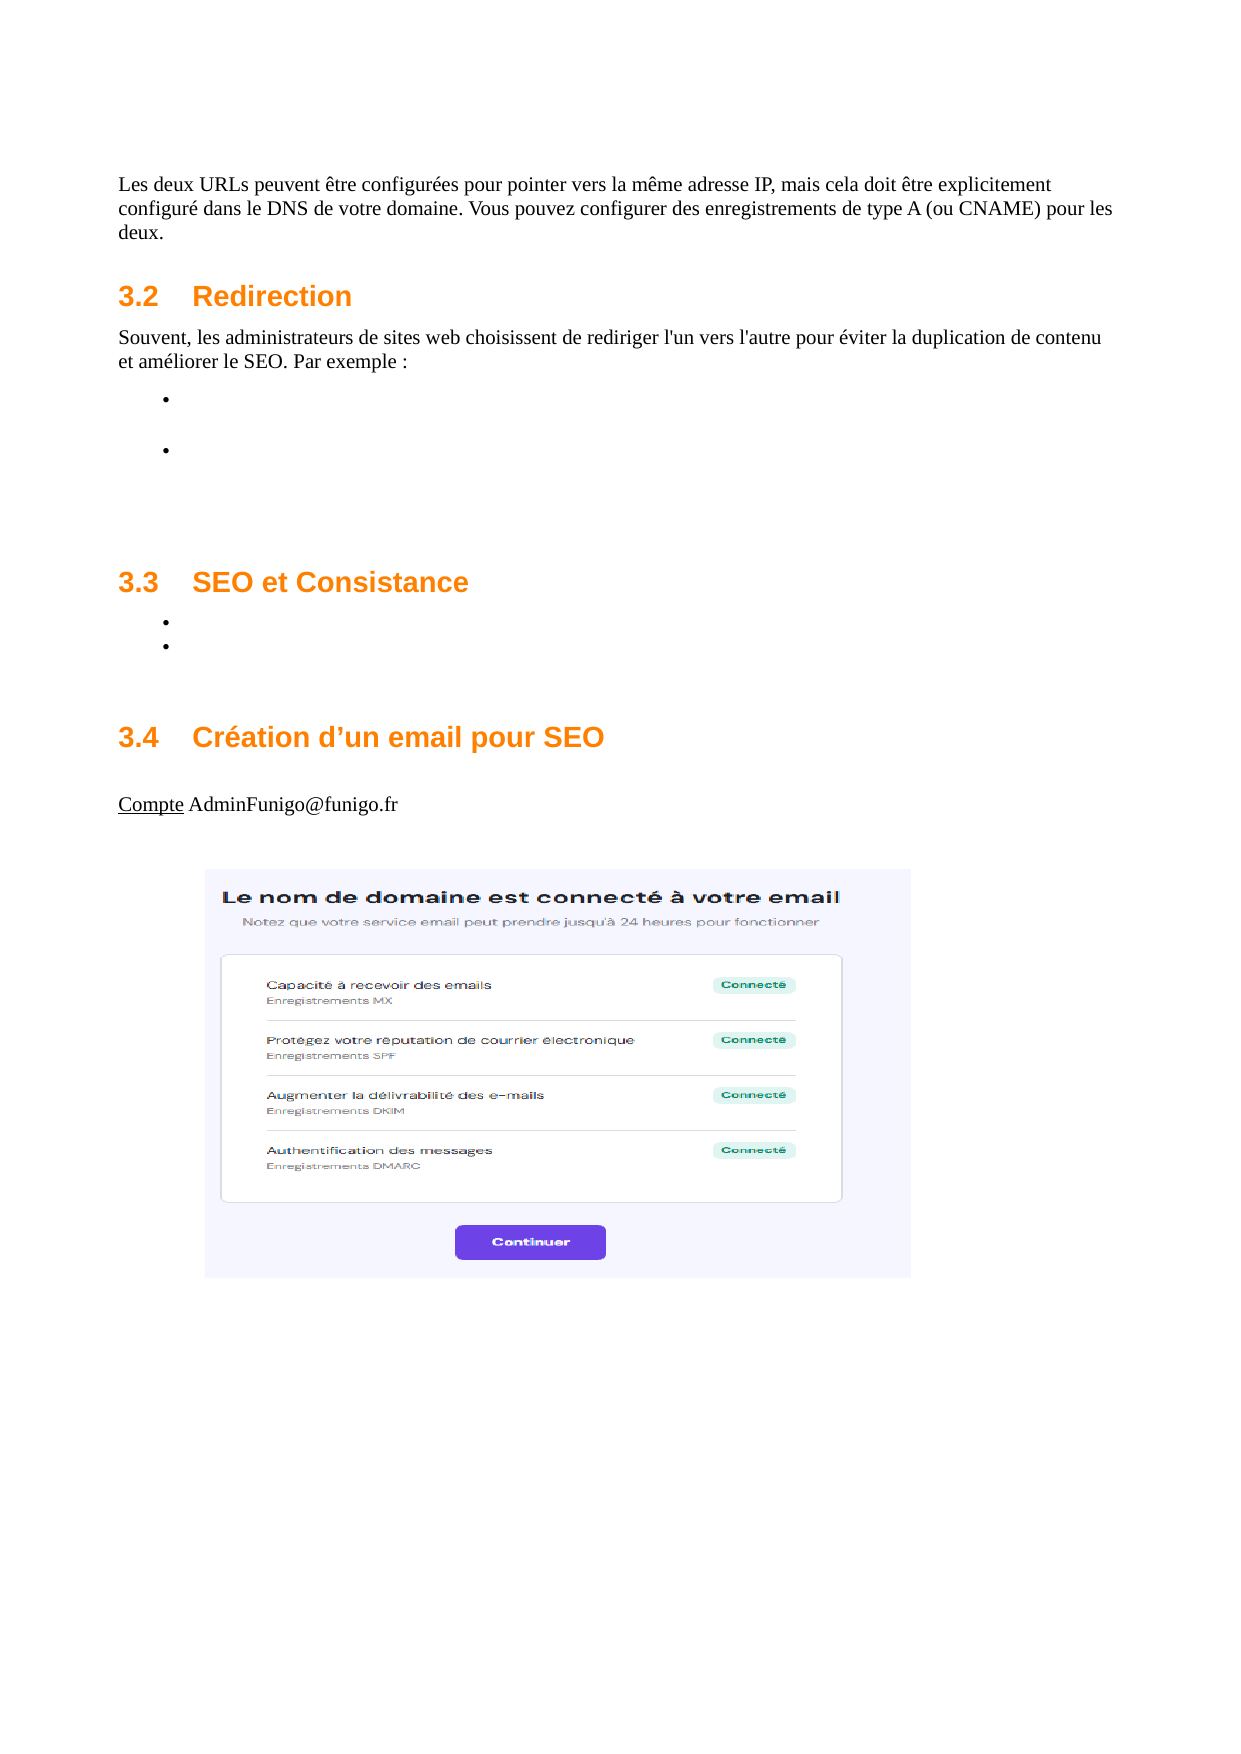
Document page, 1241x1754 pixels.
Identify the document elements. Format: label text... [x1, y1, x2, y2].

list Redirection de www vers non-www : Les requêtes vers https://www.funigo.fr redirigent vers https://funigo.fr. [162, 388, 1122, 439]
list Consistance URL : Choisir l'une des versions comme version canonique pour éviter la duplication de contenu. [162, 611, 1122, 635]
picture [204, 869, 911, 1278]
text Les deux URLs peuvent être configurées pour pointer vers la même adresse IP, mais cela doit être explicitement configuré dans le DNS de votre domaine. Vous pouvez configurer des enregistrements de type A (ou CNAME) pour les deux. [118, 172, 1122, 244]
text Souvent, les administrateurs de sites web choisissent de rediriger l'un vers l'autre pour éviter la duplication de contenu et améliorer le SEO. Par exemple : [118, 325, 1122, 373]
subtitle Redirection [118, 279, 1122, 313]
list SEO : Les moteurs de recherche considèrent www.example.com et example.com comme des sites distincts si aucune redirection ou balise canonique n’est utilisée. [162, 635, 1122, 685]
subtitle SEO et Consistance [118, 565, 1122, 598]
list Redirection de non-www vers www : Les requêtes vers https://funigo.fr redirigent vers https://www.funigo.fr. [162, 439, 1122, 491]
subtitle Création d’un email pour SEO [118, 720, 1122, 754]
text Compte AdminFunigo@funigo.fr [118, 792, 1122, 816]
